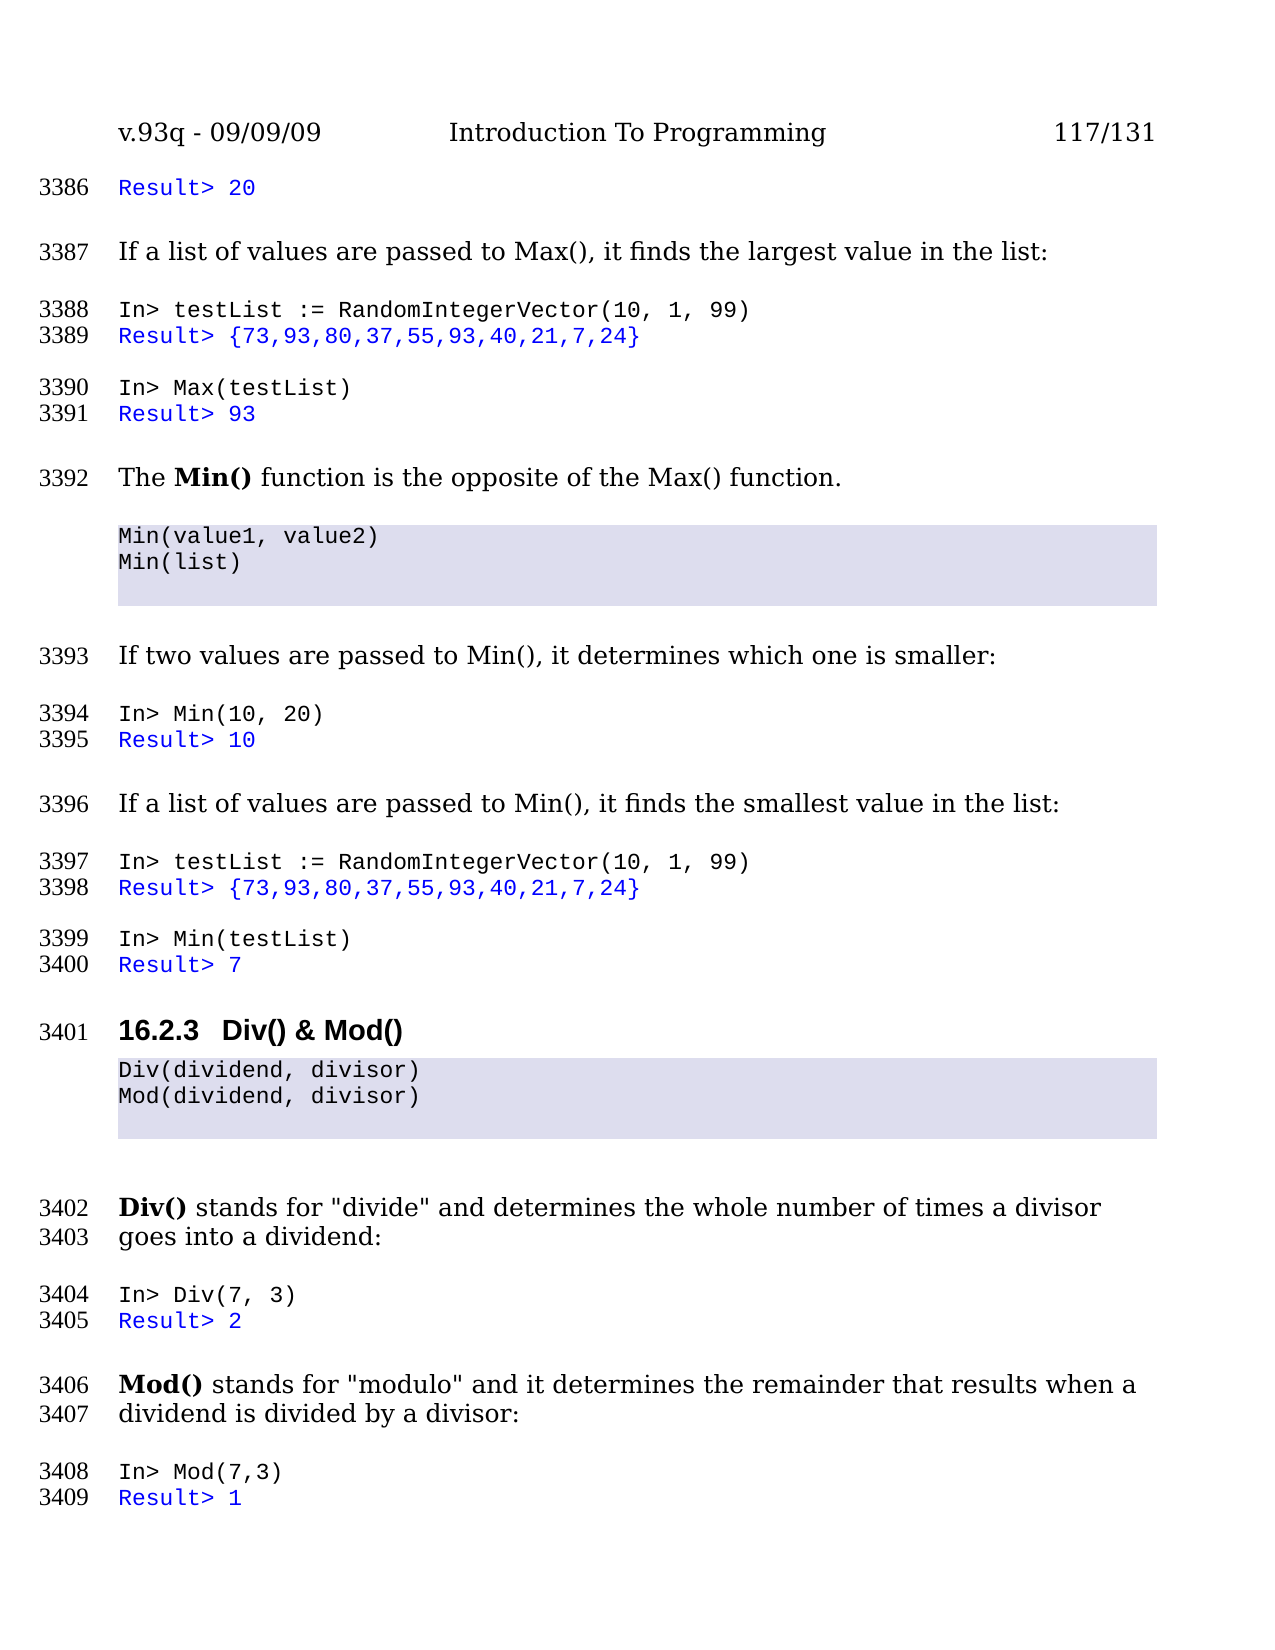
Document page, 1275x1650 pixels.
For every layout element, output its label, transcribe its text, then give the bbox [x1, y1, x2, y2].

text Result> {73,93,80,37,55,93,40,21,7,24} [118, 325, 1157, 351]
text If a list of values are passed to Min(), it finds the smallest value in the list: [118, 789, 1157, 818]
text Result> 7 [118, 954, 1157, 980]
text Result> 20 [118, 177, 1157, 203]
text Result> 10 [118, 728, 1157, 754]
text In> Min(10, 20) [118, 702, 1157, 728]
table_header Div(dividend, divisor) Mod(dividend, divisor) [118, 1058, 1157, 1139]
text In> Min(testList) [118, 928, 1157, 954]
text Div() stands for "divide" and determines the whole number of times a divisor goes into a dividend: [118, 1193, 1157, 1251]
text Result> {73,93,80,37,55,93,40,21,7,24} [118, 876, 1157, 902]
text Result> 2 [118, 1309, 1157, 1335]
text If two values are passed to Min(), it determines which one is smaller: [118, 641, 1157, 670]
text In> testList := RandomIntegerVector(10, 1, 99) [118, 299, 1157, 325]
subtitle Div() & Mod() [118, 1013, 1157, 1046]
text Result> 1 [118, 1486, 1157, 1512]
text Mod() stands for "modulo" and it determines the remainder that results when a dividend is divided by a divisor: [118, 1370, 1157, 1428]
text If a list of values are passed to Max(), it finds the largest value in the list: [118, 238, 1157, 267]
text In> Max(testList) [118, 377, 1157, 402]
text In> Div(7, 3) [118, 1283, 1157, 1309]
text Result> 93 [118, 402, 1157, 428]
text In> testList := RandomIntegerVector(10, 1, 99) [118, 850, 1157, 876]
text In> Mod(7,3) [118, 1461, 1157, 1486]
table_header Min(value1, value2) Min(list) [118, 525, 1157, 606]
text The Min() function is the opposite of the Max() function. [118, 463, 1157, 493]
